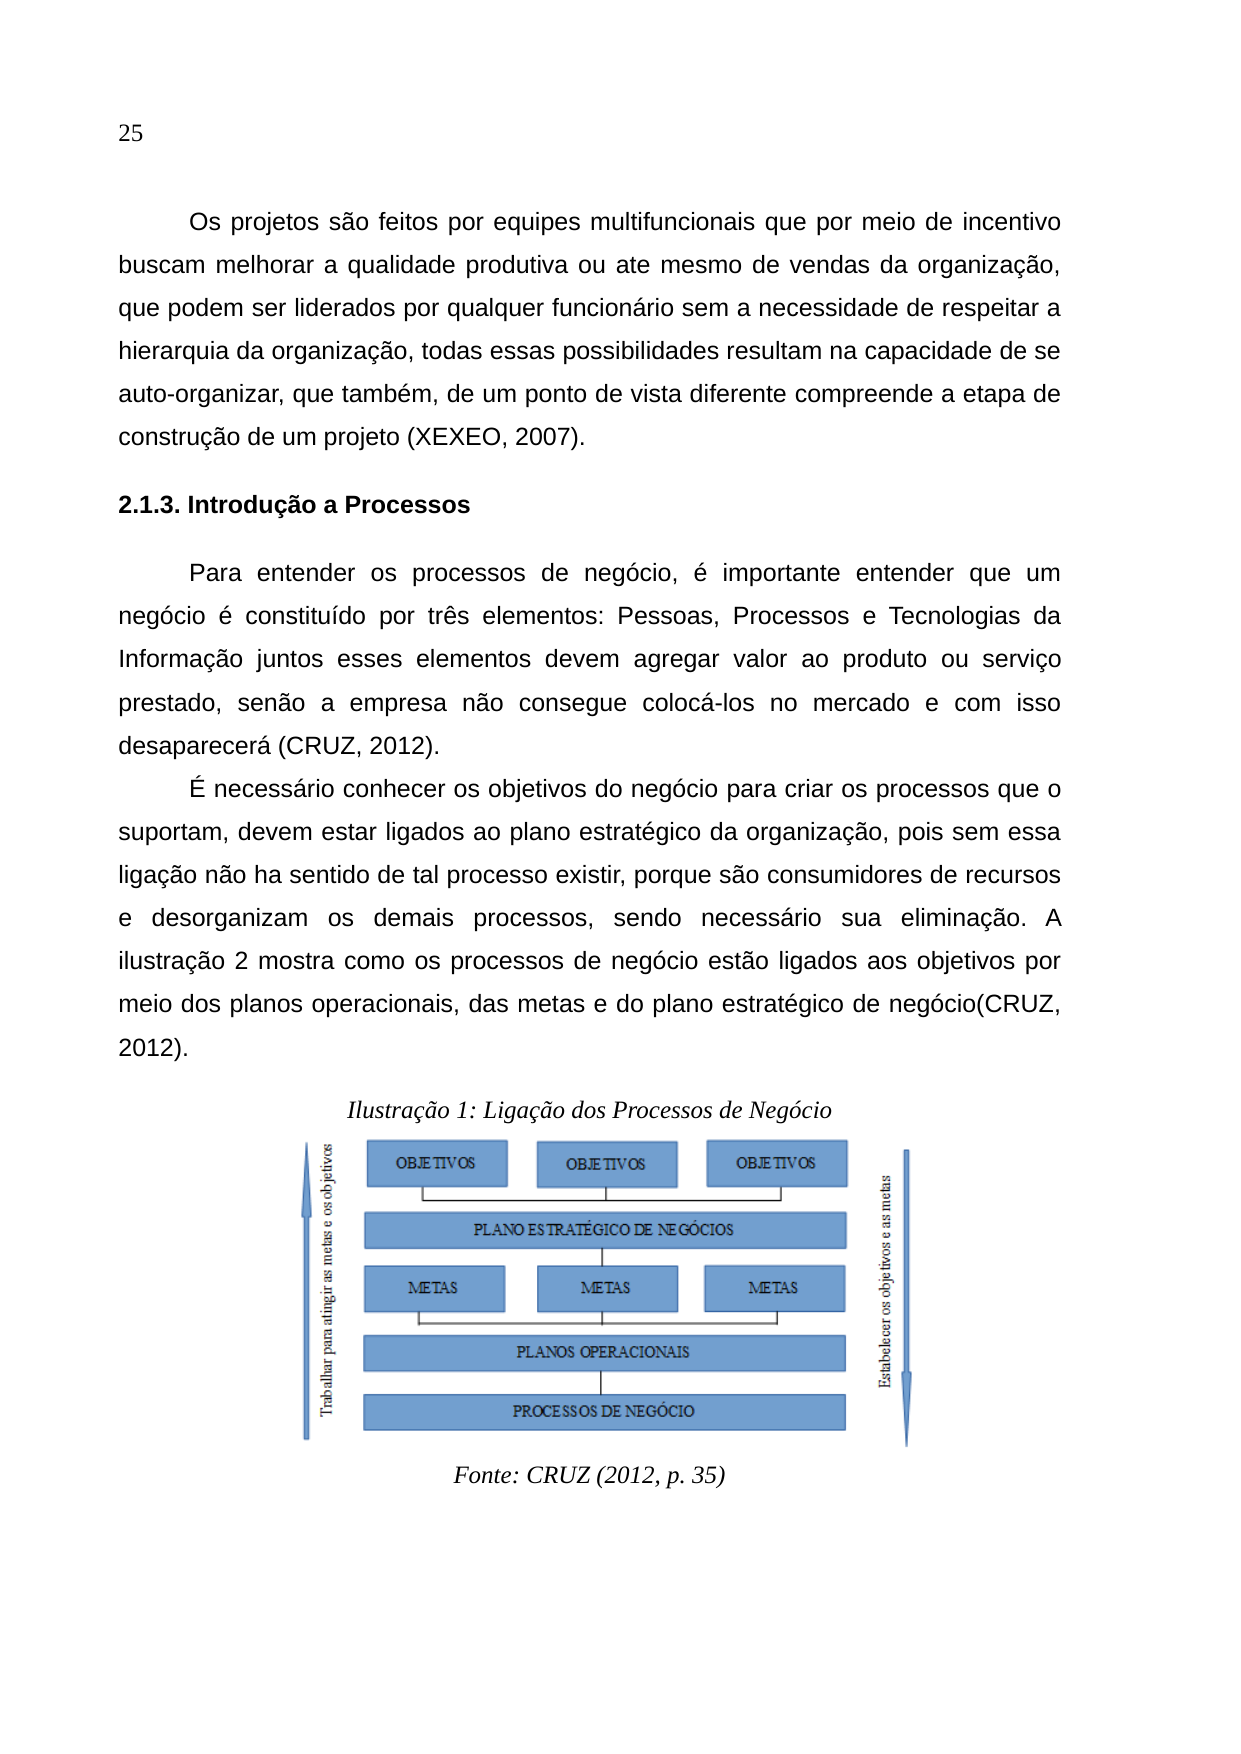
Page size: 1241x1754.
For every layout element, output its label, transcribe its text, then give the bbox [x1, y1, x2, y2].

text Para entender os processos de negócio, é importante entender que um negócio é constituído por três elementos: Pessoas, Processos e Tecnologias da Informação juntos esses elementos devem agregar valor ao produto ou serviço prestado, senão a empresa não consegue colocá-los no mercado e com isso desaparecerá (CRUZ, 2012). [118, 558, 1063, 759]
text Os projetos são feitos por equipes multifuncionais que por meio de incentivo buscam melhorar a qualidade produtiva ou ate mesmo de vendas da organização, que podem ser liderados por qualquer funcionário sem a necessidade de respeitar a hierarquia da organização, todas essas possibilidades resultam na capacidade de se auto-organizar, que também, de um ponto de vista diferente compreende a etapa de construção de um projeto (XEXEO, 2007). [118, 207, 1063, 451]
picture [294, 1132, 923, 1461]
text Fonte: CRUZ (2012, p. 35) [247, 1461, 934, 1489]
text É necessário conhecer os objetivos do negócio para criar os processos que o suportam, devem estar ligados ao plano estratégico da organização, pois sem essa ligação não ha sentido de tal processo existir, porque são consumidores de recursos e desorganizam os demais processos, sendo necessário sua eliminação. A ilustração 2 mostra como os processos de negócio estão ligados aos objetivos por meio dos planos operacionais, das metas e do plano estratégico de negócio(CRUZ, 2012). [118, 774, 1063, 1061]
text Ilustração 1: Ligação dos Processos de Negócio [247, 1095, 934, 1124]
subtitle 2.1.3. Introdução a Processos [118, 490, 1063, 519]
